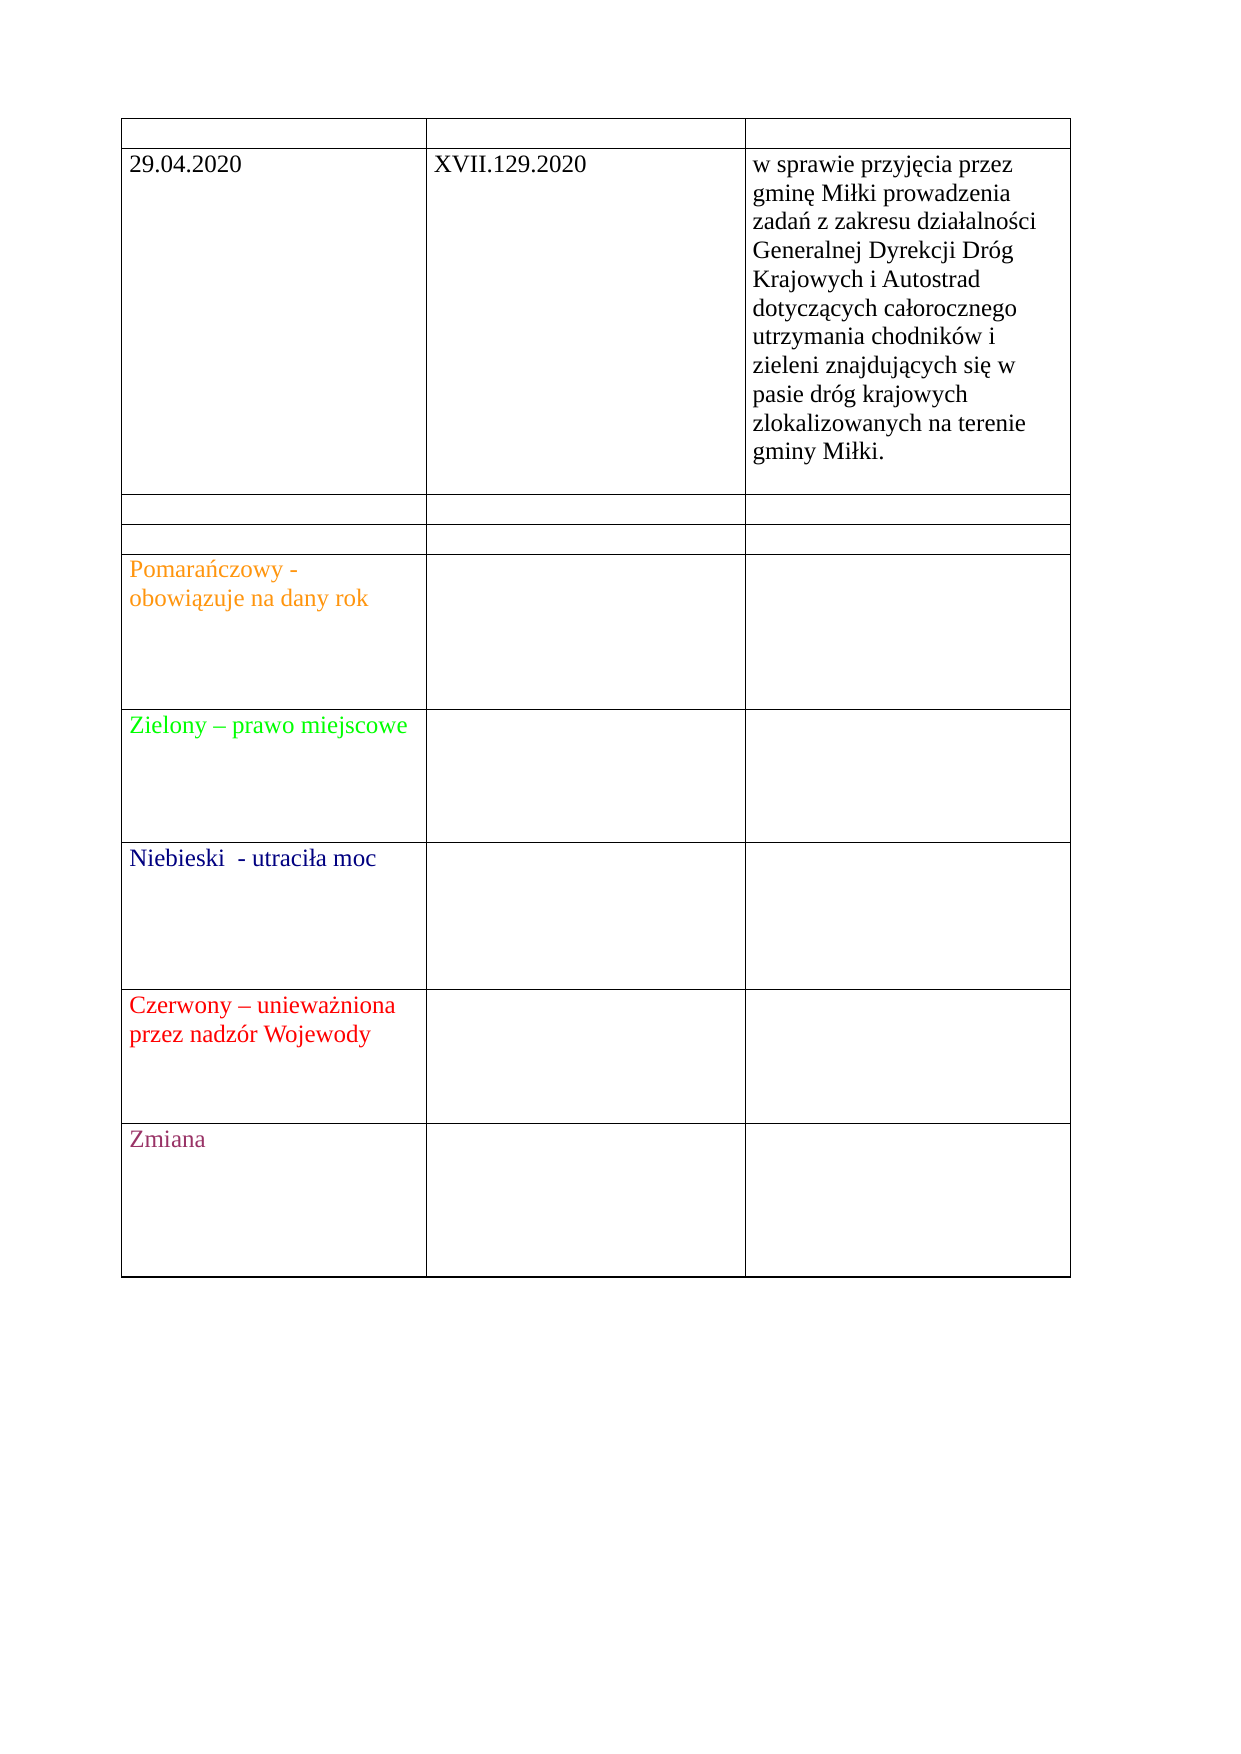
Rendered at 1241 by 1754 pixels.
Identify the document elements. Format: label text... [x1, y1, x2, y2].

table_cell Niebieski - utraciła moc [122, 843, 426, 989]
table_cell [746, 525, 1070, 553]
table_cell [427, 990, 745, 1123]
table_cell [427, 119, 745, 148]
table_cell [427, 843, 745, 989]
table_cell [427, 525, 745, 553]
table_cell [122, 525, 426, 553]
table_cell [746, 843, 1070, 989]
table_cell Zmiana [122, 1124, 426, 1276]
table_cell [746, 1124, 1070, 1276]
table_cell Zielony – prawo miejscowe [122, 710, 426, 842]
table_cell [122, 119, 426, 148]
table_cell Czerwony – unieważniona przez nadzór Wojewody [122, 990, 426, 1123]
table_cell 29.04.2020 [122, 149, 426, 494]
table_cell w sprawie przyjęcia przez gminę Miłki prowadzenia zadań z zakresu działalności Generalnej Dyrekcji Dróg Krajowych i Autostrad dotyczących całorocznego utrzymania chodników i zieleni znajdujących się w pasie dróg krajowych zlokalizowanych na terenie gminy Miłki. [746, 149, 1070, 494]
table_cell Pomarańczowy - obowiązuje na dany rok [122, 555, 426, 709]
table_cell [427, 495, 745, 524]
table_cell [427, 710, 745, 842]
table_cell [746, 495, 1070, 524]
table_cell [746, 990, 1070, 1123]
table_cell [427, 555, 745, 709]
table_cell XVII.129.2020 [427, 149, 745, 494]
table_cell [122, 495, 426, 524]
table_cell [746, 119, 1070, 148]
table_cell [746, 555, 1070, 709]
table_cell [427, 1124, 745, 1276]
table_cell [746, 710, 1070, 842]
